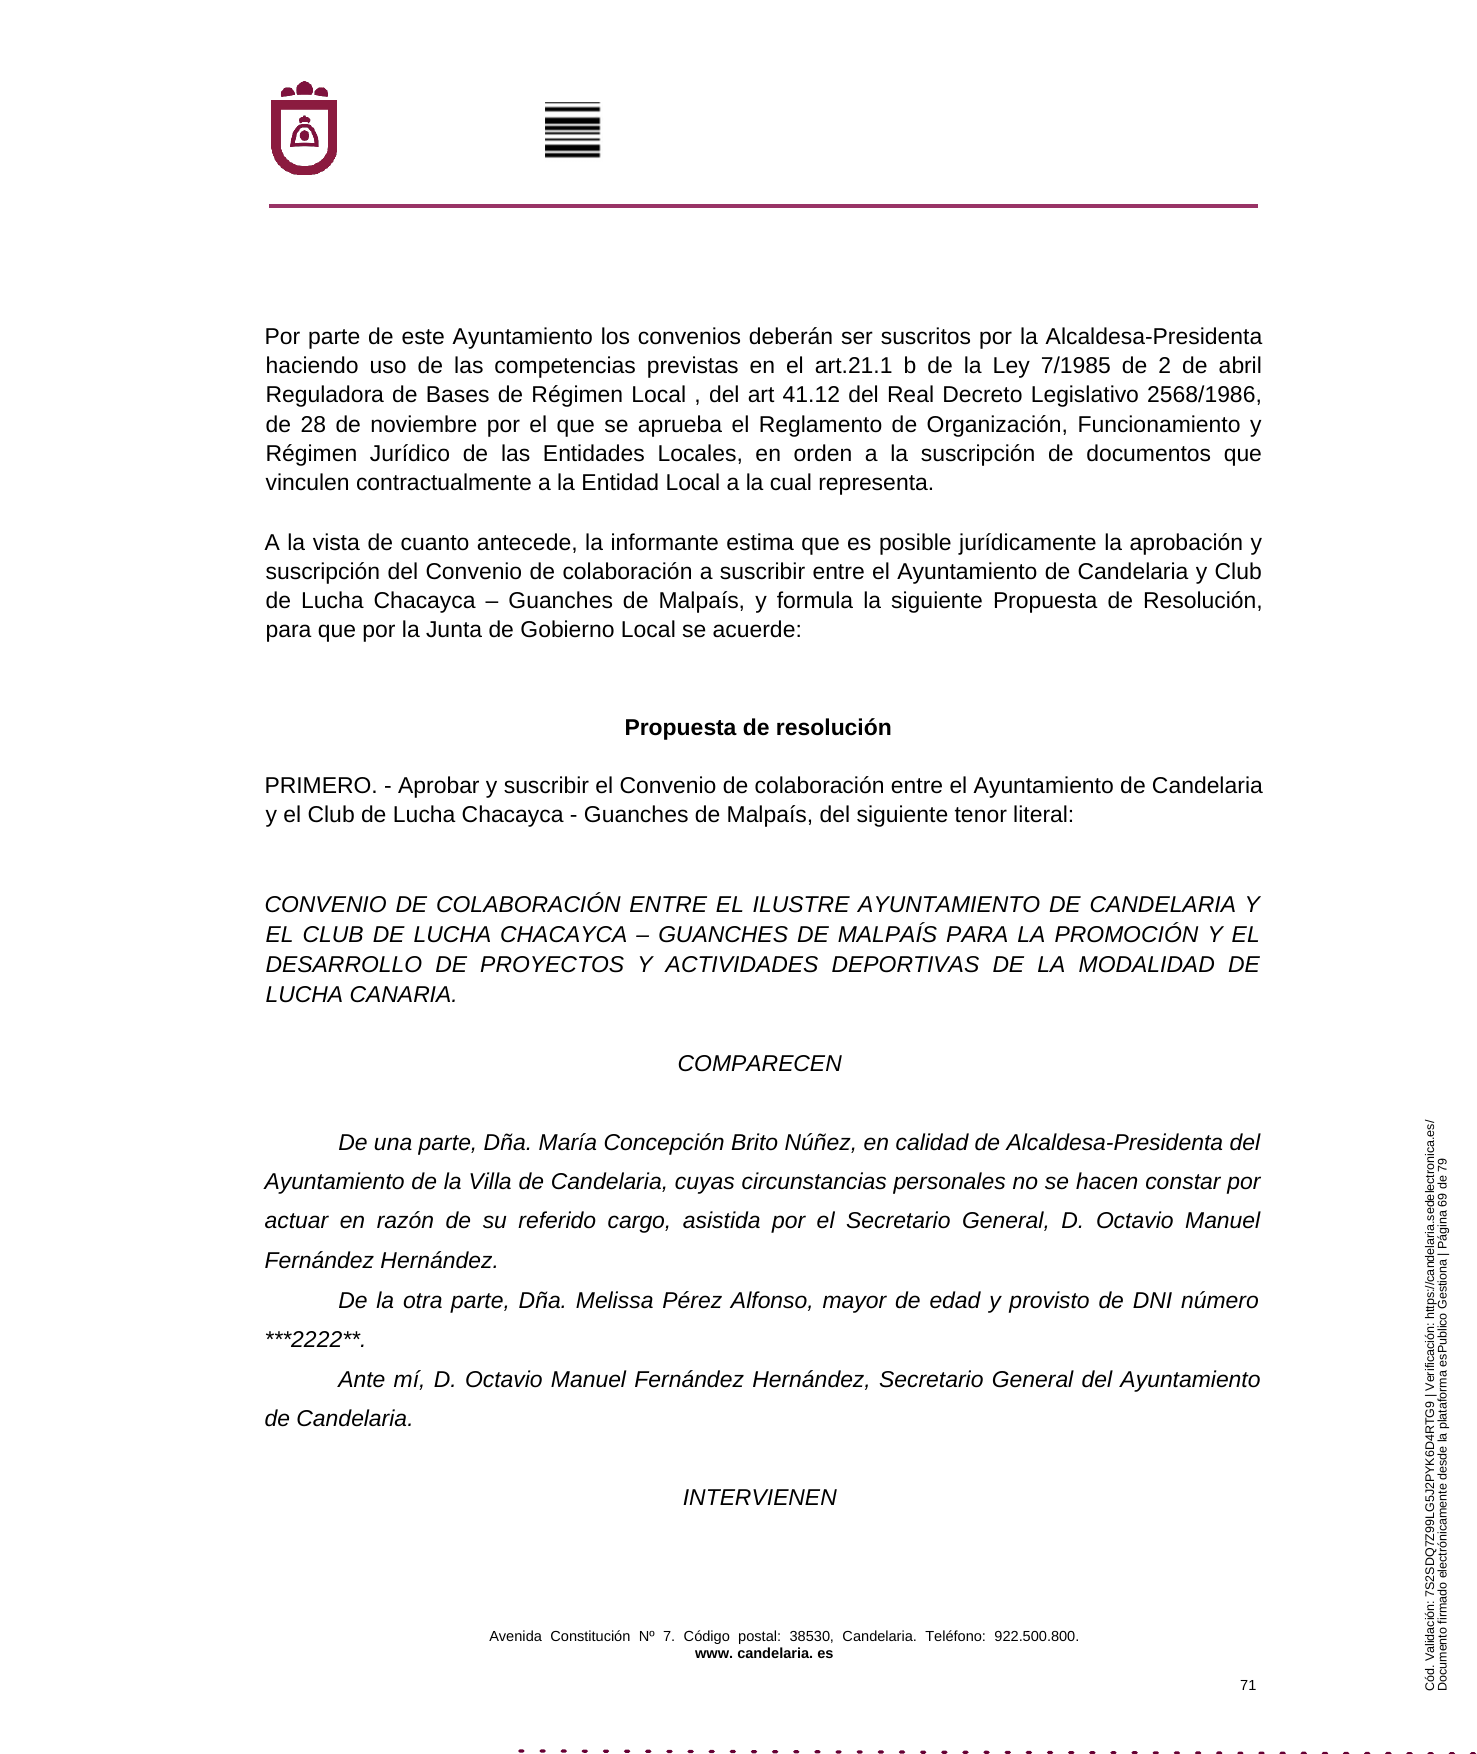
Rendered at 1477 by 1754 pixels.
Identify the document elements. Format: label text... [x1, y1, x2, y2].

text PRIMERO. - Aprobar y suscribir el Convenio de colaboración entre el Ayuntamiento de Candelaria y el Club de Lucha Chacayca - Guanches de Malpaís, del siguiente tenor literal: [264, 772, 1263, 827]
text INTERVIENEN [259, 1484, 1268, 1511]
subtitle Propuesta de resolución [324, 713, 1205, 740]
text Por parte de este Ayuntamiento los convenios deberán ser suscritos por la Alcaldesa-Presidenta haciendo uso de las competencias previstas en el art.21.1 b de la Ley 7/1985 de 2 de abril Reguladora de Bases de Régimen Local , del art 41.12 del Real Decreto Legislativo 2568/1986, de 28 de noviembre por el que se aprueba el Reglamento de Organización, Funcionamiento y Régimen Jurídico de las Entidades Locales, en orden a la suscripción de documentos que vinculen contractualmente a la Entidad Local a la cual representa. [264, 323, 1263, 495]
text Ante mí, D. Octavio Manuel Fernández Hernández, Secretario General del Ayuntamiento de Candelaria. [264, 1366, 1263, 1432]
text COMPARECEN [259, 1050, 1268, 1077]
text De una parte, Dña. María Concepción Brito Núñez, en calidad de Alcaldesa-Presidenta del Ayuntamiento de la Villa de Candelaria, cuyas circunstancias personales no se hacen constar por actuar en razón de su referido cargo, asistida por el Secretario General, D. Octavio Manuel Fernández Hernández. [264, 1128, 1263, 1273]
text A la vista de cuanto antecede, la informante estima que es posible jurídicamente la aprobación y suscripción del Convenio de colaboración a suscribir entre el Ayuntamiento de Candelaria y Club de Lucha Chacayca – Guanches de Malpaís, y formula la siguiente Propuesta de Resolución, para que por la Junta de Gobierno Local se acuerde: [264, 528, 1263, 642]
text CONVENIO DE COLABORACIÓN ENTRE EL ILUSTRE AYUNTAMIENTO DE CANDELARIA Y EL CLUB DE LUCHA CHACAYCA – GUANCHES DE MALPAÍS PARA LA PROMOCIÓN Y EL DESARROLLO DE PROYECTOS Y ACTIVIDADES DEPORTIVAS DE LA MODALIDAD DE LUCHA CANARIA. [264, 891, 1263, 1007]
text De la otra parte, Dña. Melissa Pérez Alfonso, mayor de edad y provisto de DNI número ***2222**. [264, 1287, 1263, 1352]
